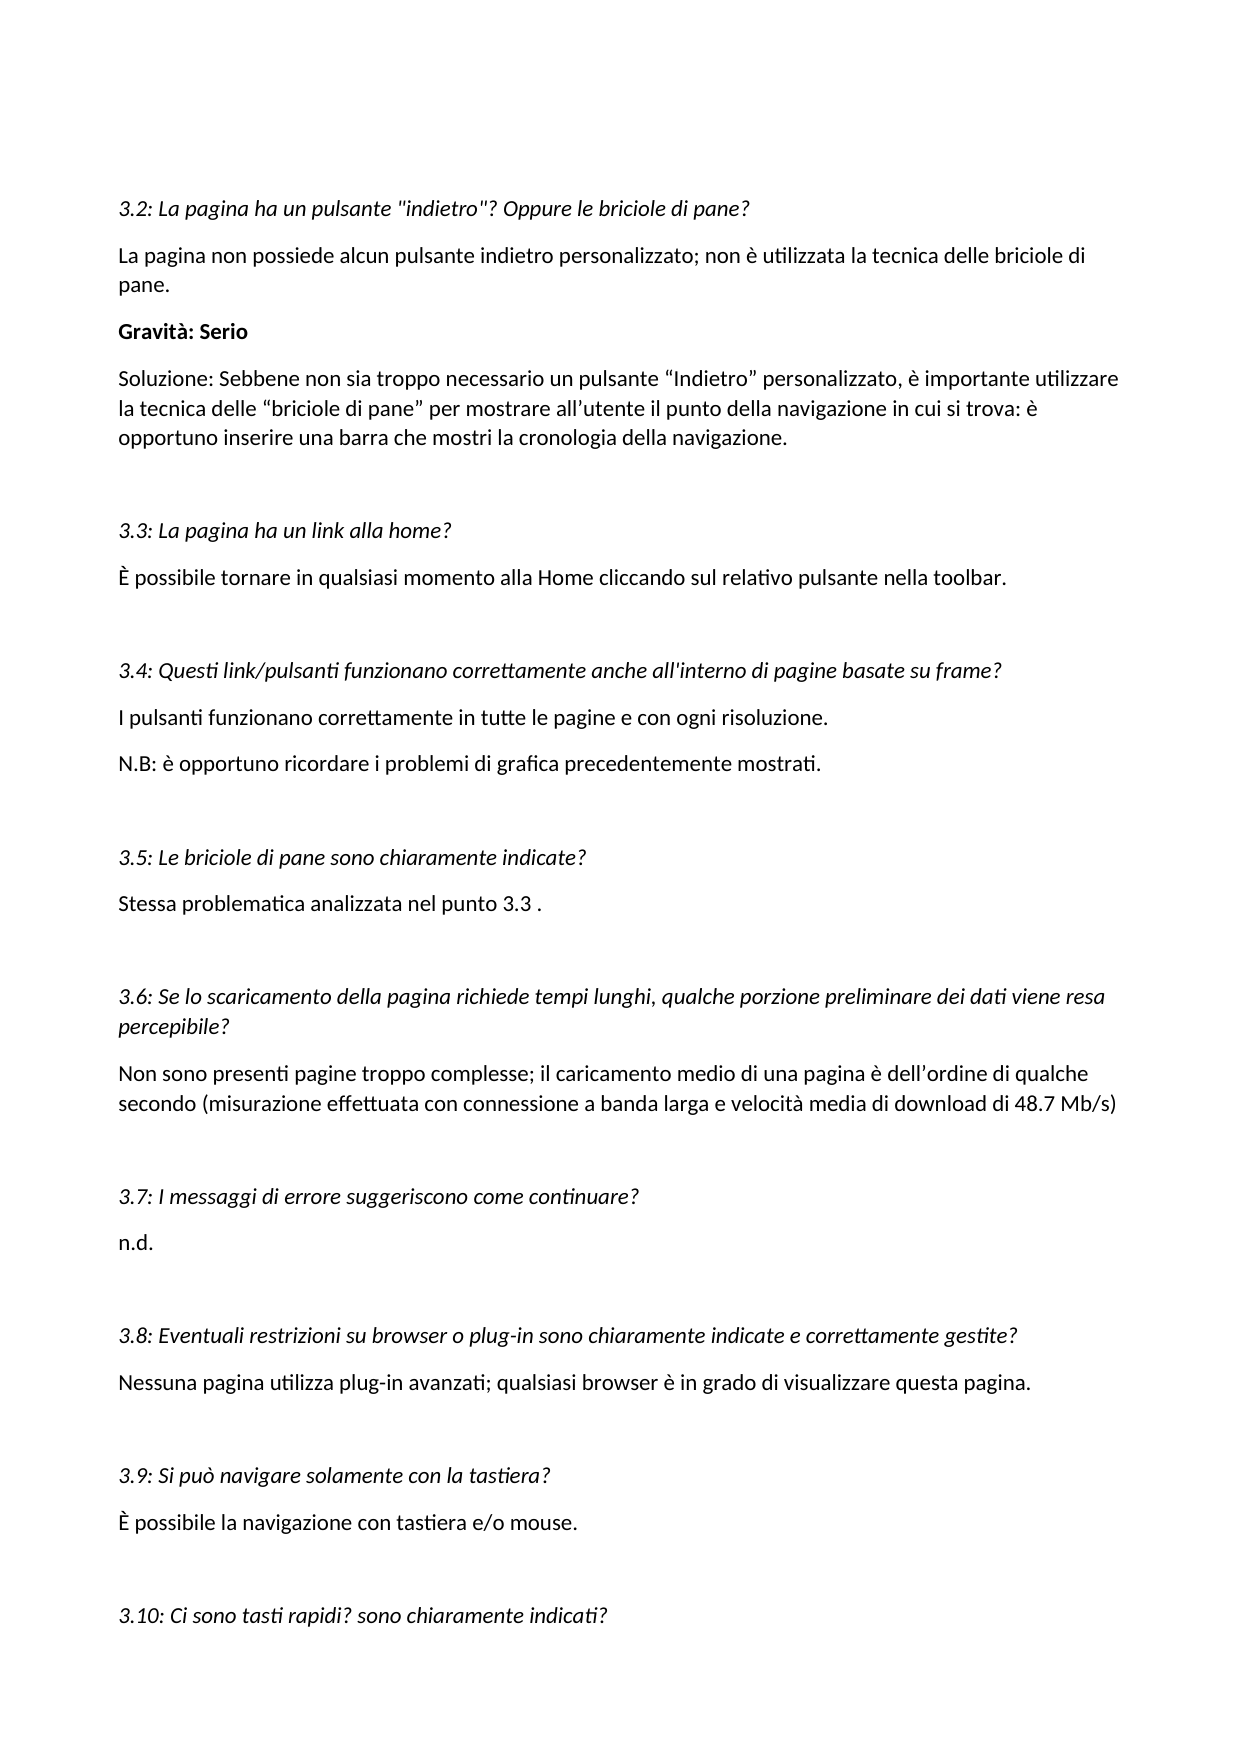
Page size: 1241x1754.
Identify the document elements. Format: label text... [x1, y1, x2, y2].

text Nessuna pagina utilizza plug-in avanzati; qualsiasi browser è in grado di visualizzare questa pagina. [118, 1368, 1122, 1396]
text La pagina non possiede alcun pulsante indietro personalizzato; non è utilizzata la tecnica delle briciole di pane. [118, 241, 1122, 299]
text 3.10: Ci sono tasti rapidi? sono chiaramente indicati? [118, 1601, 1122, 1629]
text 3.8: Eventuali restrizioni su browser o plug-in sono chiaramente indicate e correttamente gestite? [118, 1321, 1122, 1349]
text 3.7: I messaggi di errore suggeriscono come continuare? [118, 1182, 1122, 1210]
text N.B: è opportuno ricordare i problemi di grafica precedentemente mostrati. [118, 749, 1122, 777]
text 3.3: La pagina ha un link alla home? [118, 517, 1122, 545]
text 3.5: Le briciole di pane sono chiaramente indicate? [118, 843, 1122, 871]
text Non sono presenti pagine troppo complesse; il caricamento medio di una pagina è dell’ordine di qualche secondo (misurazione effettuata con connessione a banda larga e velocità media di download di 48.7 Mb/s) [118, 1059, 1122, 1117]
text n.d. [118, 1228, 1122, 1256]
text 3.6: Se lo scaricamento della pagina richiede tempi lunghi, qualche porzione preliminare dei dati viene resa percepibile? [118, 982, 1122, 1040]
text Stessa problematica analizzata nel punto 3.3 . [118, 889, 1122, 917]
text 3.4: Questi link/pulsanti funzionano correttamente anche all'interno di pagine basate su frame? [118, 656, 1122, 684]
text I pulsanti funzionano correttamente in tutte le pagine e con ogni risoluzione. [118, 703, 1122, 731]
text È possibile tornare in qualsiasi momento alla Home cliccando sul relativo pulsante nella toolbar. [118, 563, 1122, 591]
text Gravità: Serio [118, 317, 1122, 345]
text 3.2: La pagina ha un pulsante "indietro"? Oppure le briciole di pane? [118, 194, 1122, 222]
text È possibile la navigazione con tastiera e/o mouse. [118, 1508, 1122, 1536]
text 3.9: Si può navigare solamente con la tastiera? [118, 1461, 1122, 1489]
text Soluzione: Sebbene non sia troppo necessario un pulsante “Indietro” personalizzato, è importante utilizzare la tecnica delle “briciole di pane” per mostrare all’utente il punto della navigazione in cui si trova: è opportuno inserire una barra che mostri la cronologia della navigazione. [118, 364, 1122, 452]
